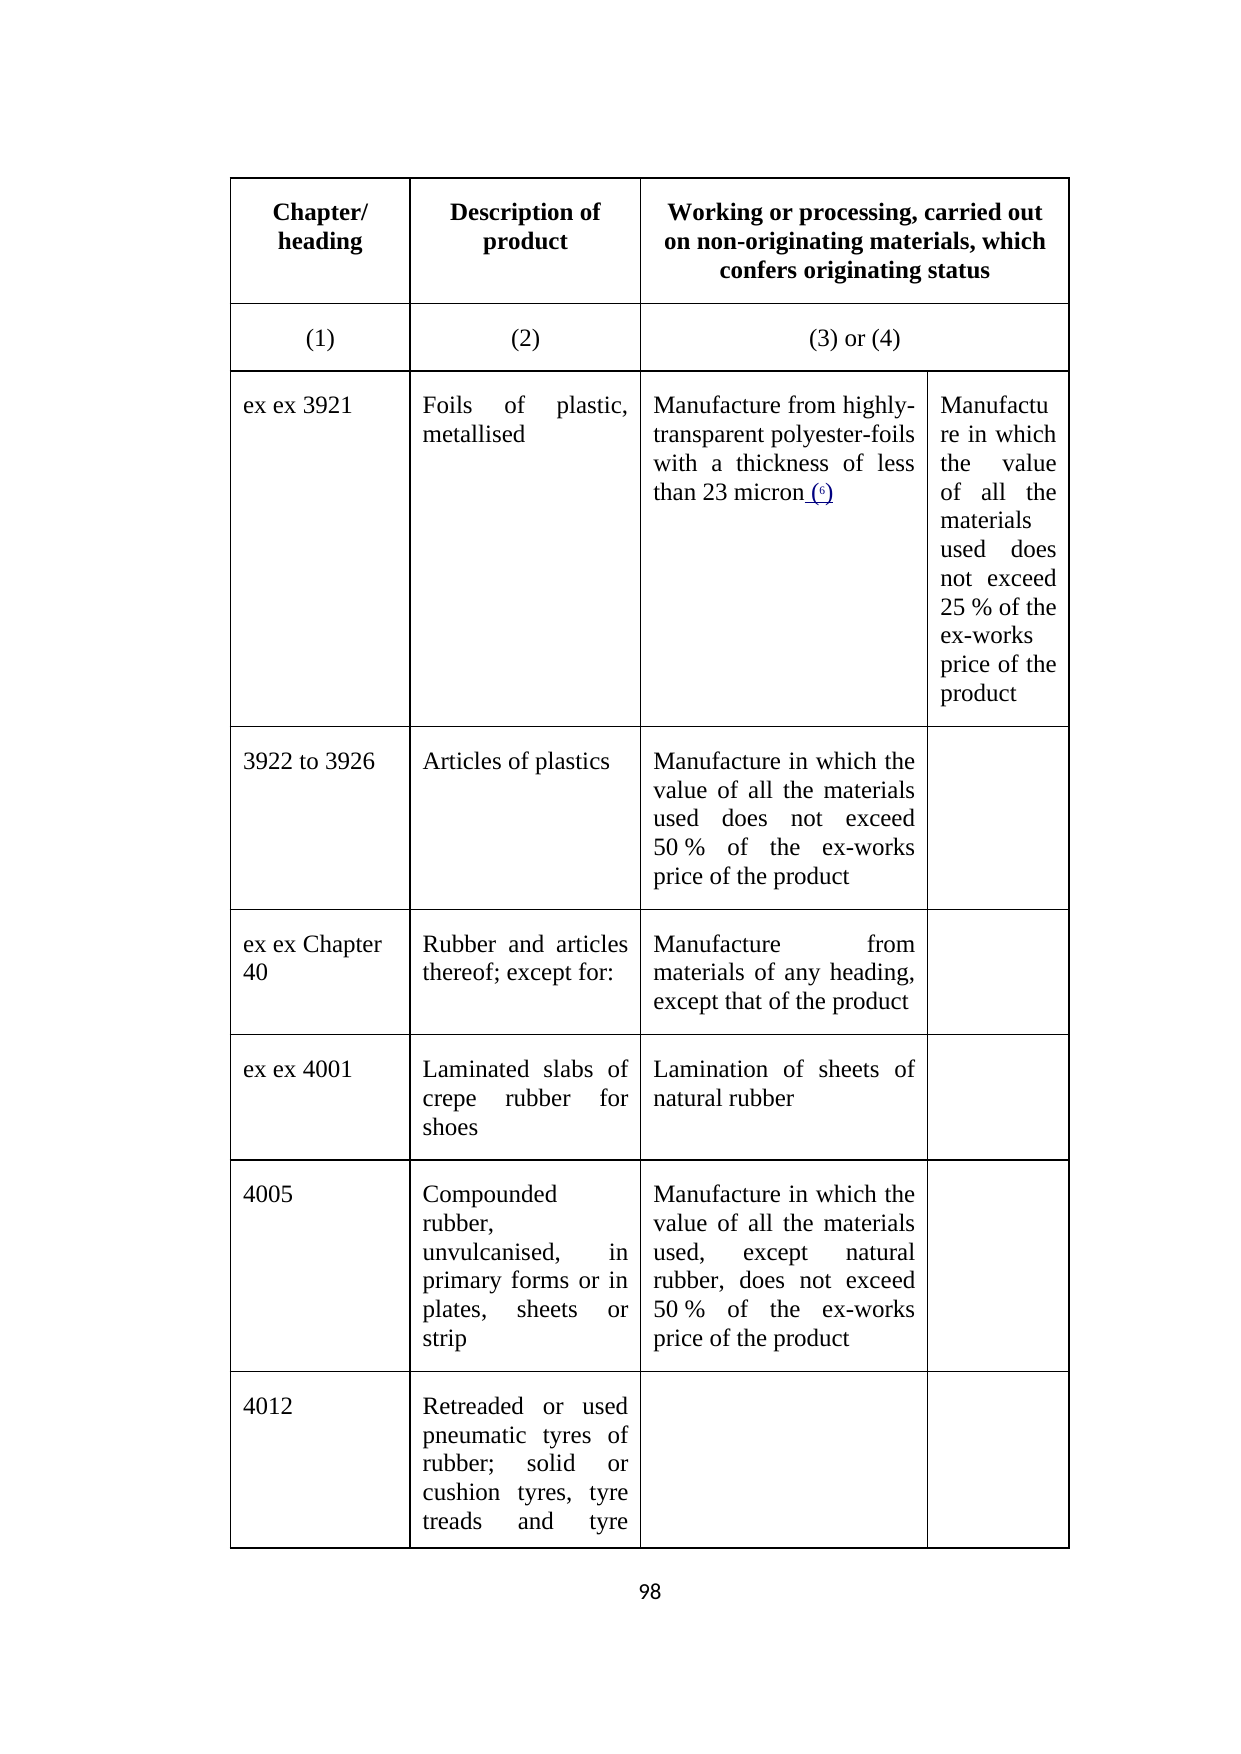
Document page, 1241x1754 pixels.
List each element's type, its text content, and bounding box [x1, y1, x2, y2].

table_cell ex ex 3921 [231, 372, 409, 726]
table_cell [928, 1372, 1068, 1547]
table_cell (2) [411, 304, 640, 370]
table_cell 4005 [231, 1161, 409, 1371]
table_cell ex ex 4001 [231, 1035, 409, 1159]
table_cell (3) or (4) [641, 304, 1068, 370]
table_cell [928, 910, 1068, 1034]
table_cell Manufacture in which the value of all the materials used, except natural rubber, does not exceed 50 % of the ex-works price of the product [641, 1161, 927, 1371]
table_header Working or processing, carried out on non-originating materials, which confers originating status [641, 179, 1068, 302]
table_cell Foils of plastic, metallised [411, 372, 640, 726]
table_cell Retreaded or used pneumatic tyres of rubber; solid or cushion tyres, tyre treads and tyre [411, 1372, 640, 1547]
table_cell 3922 to 3926 [231, 727, 409, 908]
table_cell Lamination of sheets of natural rubber [641, 1035, 927, 1159]
table_cell [928, 1035, 1068, 1159]
table_cell Articles of plastics [411, 727, 640, 908]
table_cell Manufacture in which the value of all the materials used does not exceed 25 % of the ex-works price of the product [928, 372, 1068, 726]
table_cell Manufacture in which the value of all the materials used does not exceed 50 % of the ex-works price of the product [641, 727, 927, 908]
table_cell [641, 1372, 927, 1547]
table_cell [928, 727, 1068, 908]
table_header Description of product [411, 179, 640, 302]
table_header Chapter/ heading [231, 179, 409, 302]
table_cell ex ex Chapter 40 [231, 910, 409, 1034]
table_cell Rubber and articles thereof; except for: [411, 910, 640, 1034]
table_cell Manufacture from materials of any heading, except that of the product [641, 910, 927, 1034]
table_cell Laminated slabs of crepe rubber for shoes [411, 1035, 640, 1159]
table_cell (1) [231, 304, 409, 370]
table_cell Manufacture from highly-transparent polyester-foils with a thickness of less than 23 micron (6) [641, 372, 927, 726]
table_cell [928, 1161, 1068, 1371]
table_cell Compounded rubber, unvulcanised, in primary forms or in plates, sheets or strip [411, 1161, 640, 1371]
table_cell 4012 [231, 1372, 409, 1547]
